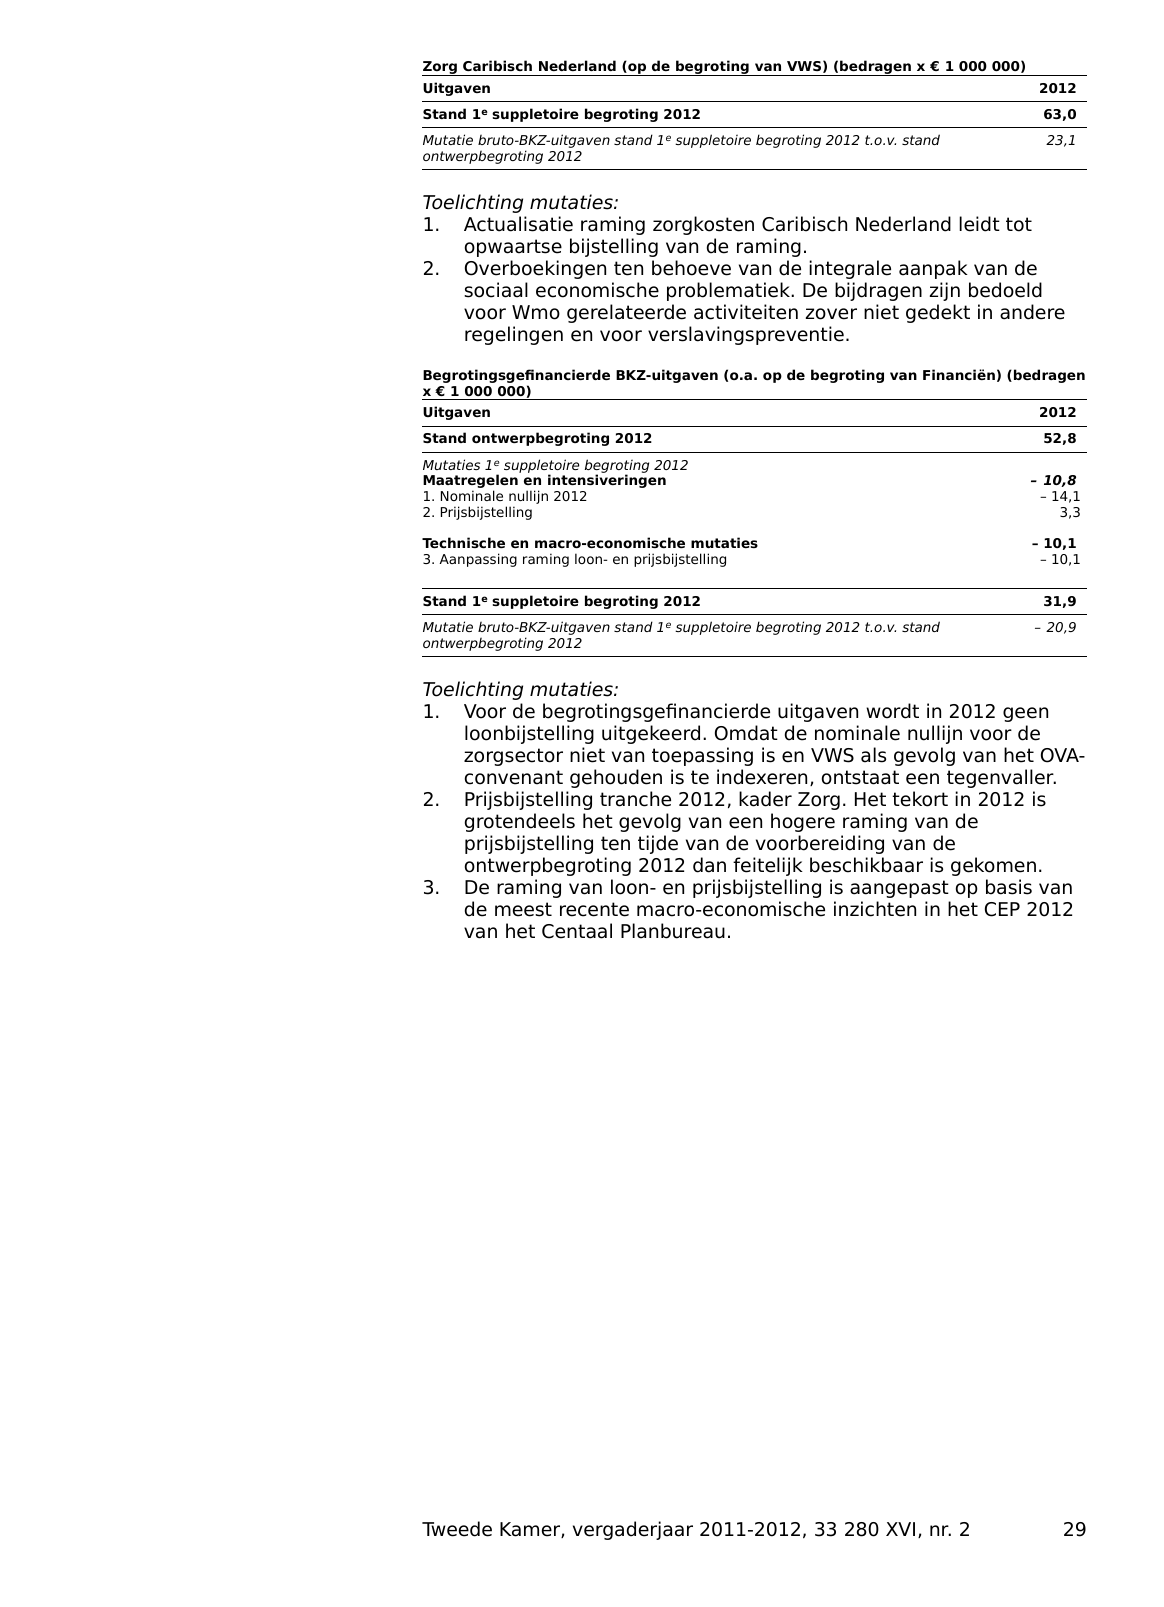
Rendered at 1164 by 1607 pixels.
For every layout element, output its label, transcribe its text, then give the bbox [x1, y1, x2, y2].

table_cell – 10,1 [976, 536, 1087, 552]
table_cell [976, 568, 1087, 588]
text 1. Voor de begrotingsgefinancierde uitgaven wordt in 2012 geen loonbijstelling uitgekeerd. Omdat de nominale nullijn voor de zorgsector niet van toepassing is en VWS als gevolg van het OVA-convenant gehouden is te indexeren, ontstaat een tegenvaller. [422, 701, 1087, 789]
text 1. Actualisatie raming zorgkosten Caribisch Nederland leidt tot opwaartse bijstelling van de raming. [422, 214, 1087, 258]
table_cell 2012 [976, 76, 1087, 101]
table_cell 23,1 [976, 128, 1087, 169]
table_cell Uitgaven [422, 76, 976, 101]
table_cell 2012 [976, 400, 1087, 426]
text 2. Overboekingen ten behoeve van de integrale aanpak van de sociaal economische problematiek. De bijdragen zijn bedoeld voor Wmo gerelateerde activiteiten zover niet gedekt in andere regelingen en voor verslavingspreventie. [422, 258, 1087, 346]
table_cell 3. Aanpassing raming loon- en prijsbijstelling [422, 552, 976, 567]
table_cell – 10,8 [976, 473, 1087, 489]
subtitle Toelichting mutaties: [422, 679, 1087, 701]
table_cell Uitgaven [422, 400, 976, 426]
table_cell [976, 520, 1087, 536]
table_cell Stand 1e suppletoire begroting 2012 [422, 589, 976, 614]
table_cell – 14,1 [976, 489, 1087, 504]
table_cell [422, 568, 976, 588]
table_header Zorg Caribisch Nederland (op de begroting van VWS) (bedragen x € 1 000 000) [422, 59, 1087, 75]
table_cell – 10,1 [976, 552, 1087, 567]
table_cell Technische en macro-economische mutaties [422, 536, 976, 552]
table_cell 52,8 [976, 427, 1087, 452]
table_cell Maatregelen en intensiveringen [422, 473, 976, 489]
table_cell 63,0 [976, 102, 1087, 127]
table_cell Mutaties 1e suppletoire begroting 2012 [422, 453, 976, 473]
text 3. De raming van loon- en prijsbijstelling is aangepast op basis van de meest recente macro-economische inzichten in het CEP 2012 van het Centaal Planbureau. [422, 877, 1087, 943]
table_cell Mutatie bruto-BKZ-uitgaven stand 1e suppletoire begroting 2012 t.o.v. stand ontwerpbegroting 2012 [422, 615, 976, 656]
table_cell [976, 453, 1087, 473]
table_cell 3,3 [976, 505, 1087, 520]
table_header Begrotingsgefinancierde BKZ-uitgaven (o.a. op de begroting van Financiën) (bedragen x € 1 000 000) [422, 368, 1087, 399]
table_cell 2. Prijsbijstelling [422, 505, 976, 520]
table_cell [422, 520, 976, 536]
subtitle Toelichting mutaties: [422, 192, 1087, 214]
table_cell 1. Nominale nullijn 2012 [422, 489, 976, 504]
table_cell – 20,9 [976, 615, 1087, 656]
table_cell Stand ontwerpbegroting 2012 [422, 427, 976, 452]
text 2. Prijsbijstelling tranche 2012, kader Zorg. Het tekort in 2012 is grotendeels het gevolg van een hogere raming van de prijsbijstelling ten tijde van de voorbereiding van de ontwerpbegroting 2012 dan feitelijk beschikbaar is gekomen. [422, 789, 1087, 877]
table_cell 31,9 [976, 589, 1087, 614]
table_cell Mutatie bruto-BKZ-uitgaven stand 1e suppletoire begroting 2012 t.o.v. stand ontwerpbegroting 2012 [422, 128, 976, 169]
table_cell Stand 1e suppletoire begroting 2012 [422, 102, 976, 127]
